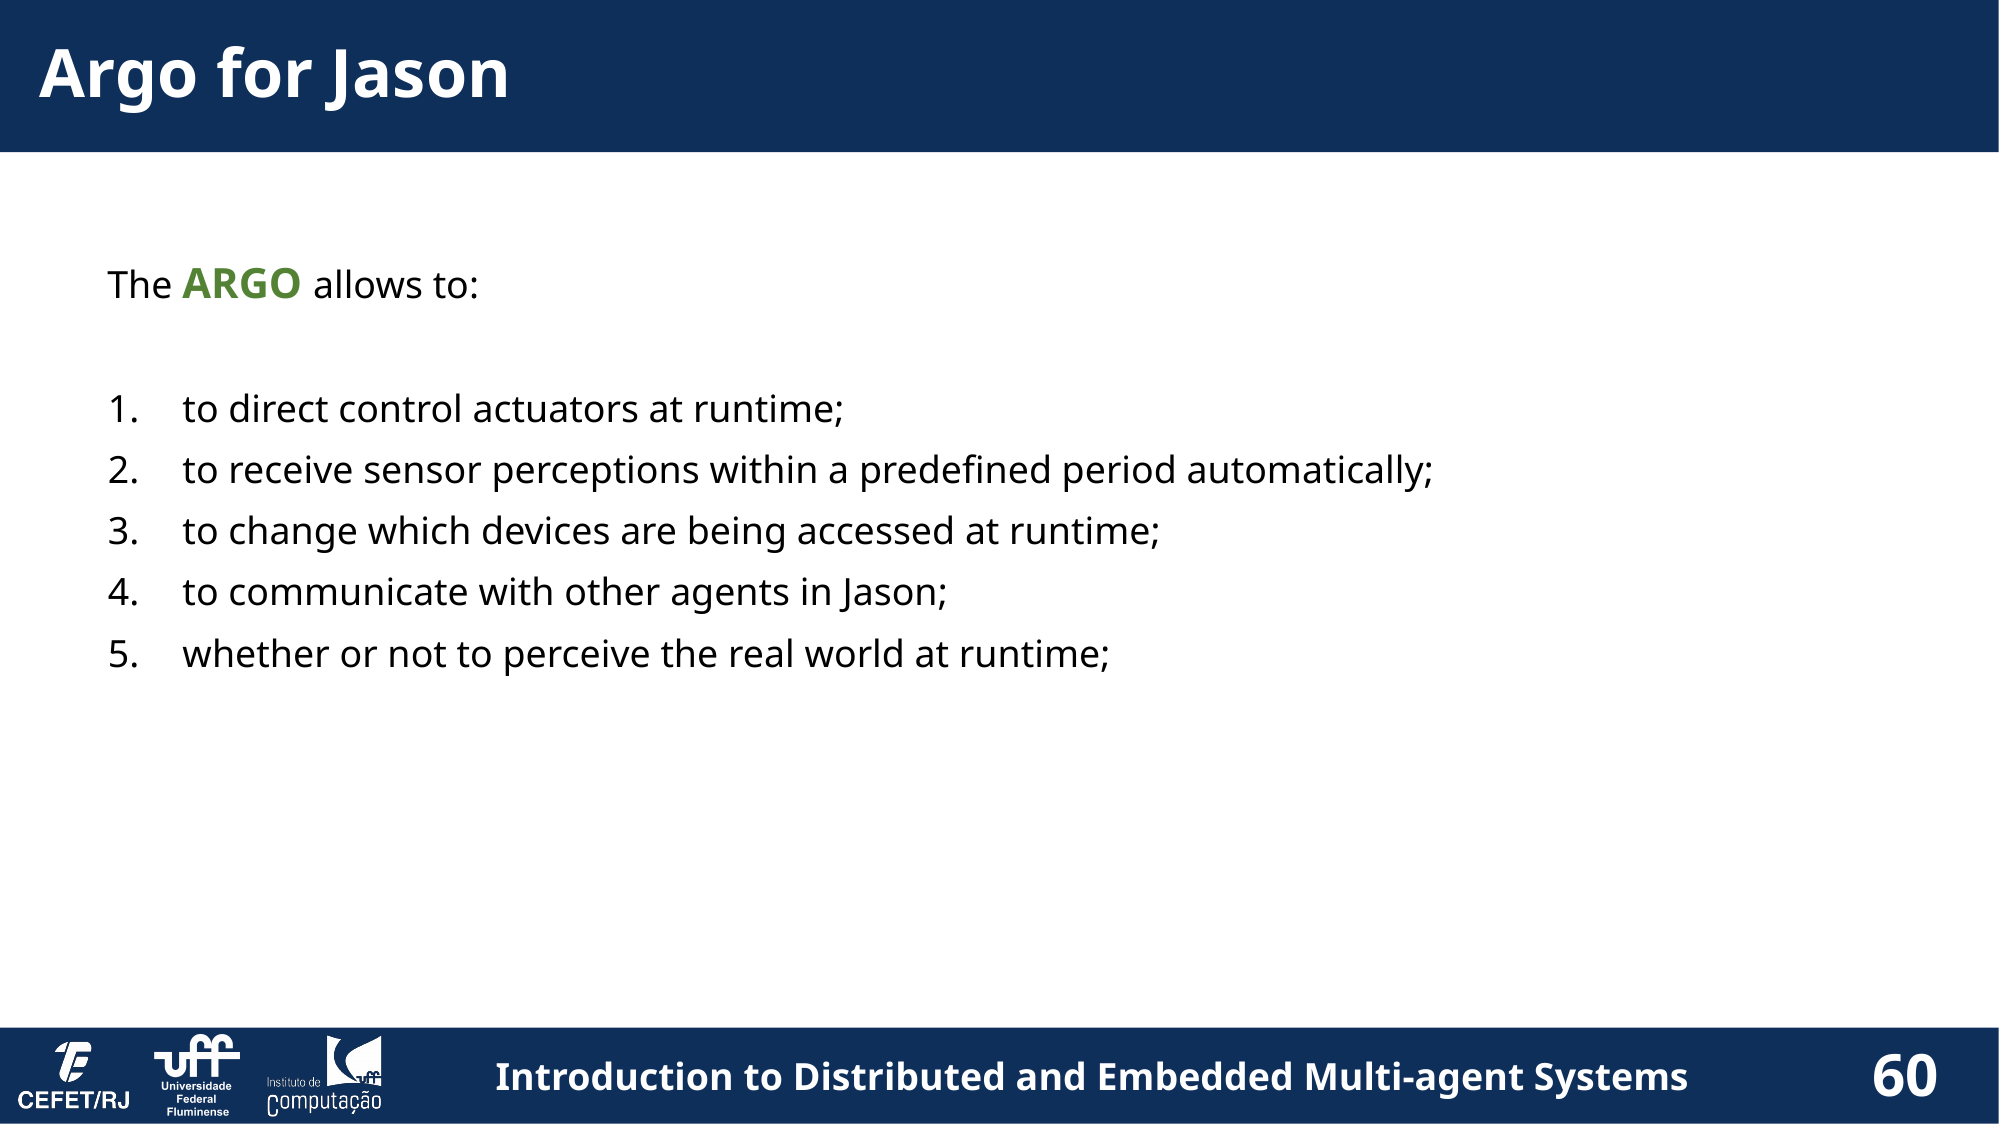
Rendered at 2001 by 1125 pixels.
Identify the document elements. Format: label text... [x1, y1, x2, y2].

text_box Argo for Jason [25, 23, 1999, 119]
picture [265, 1033, 383, 1117]
text_box The ARGO allows to: to direct control actuators at runtime; to receive sensor perceptions within a predefined period automatically; to change which devices are being accessed at runtime; to communicate with other agents in Jason; whether or not to perceive the real world at runtime; [92, 255, 1739, 1029]
picture [153, 1033, 241, 1121]
picture [18, 1021, 129, 1125]
